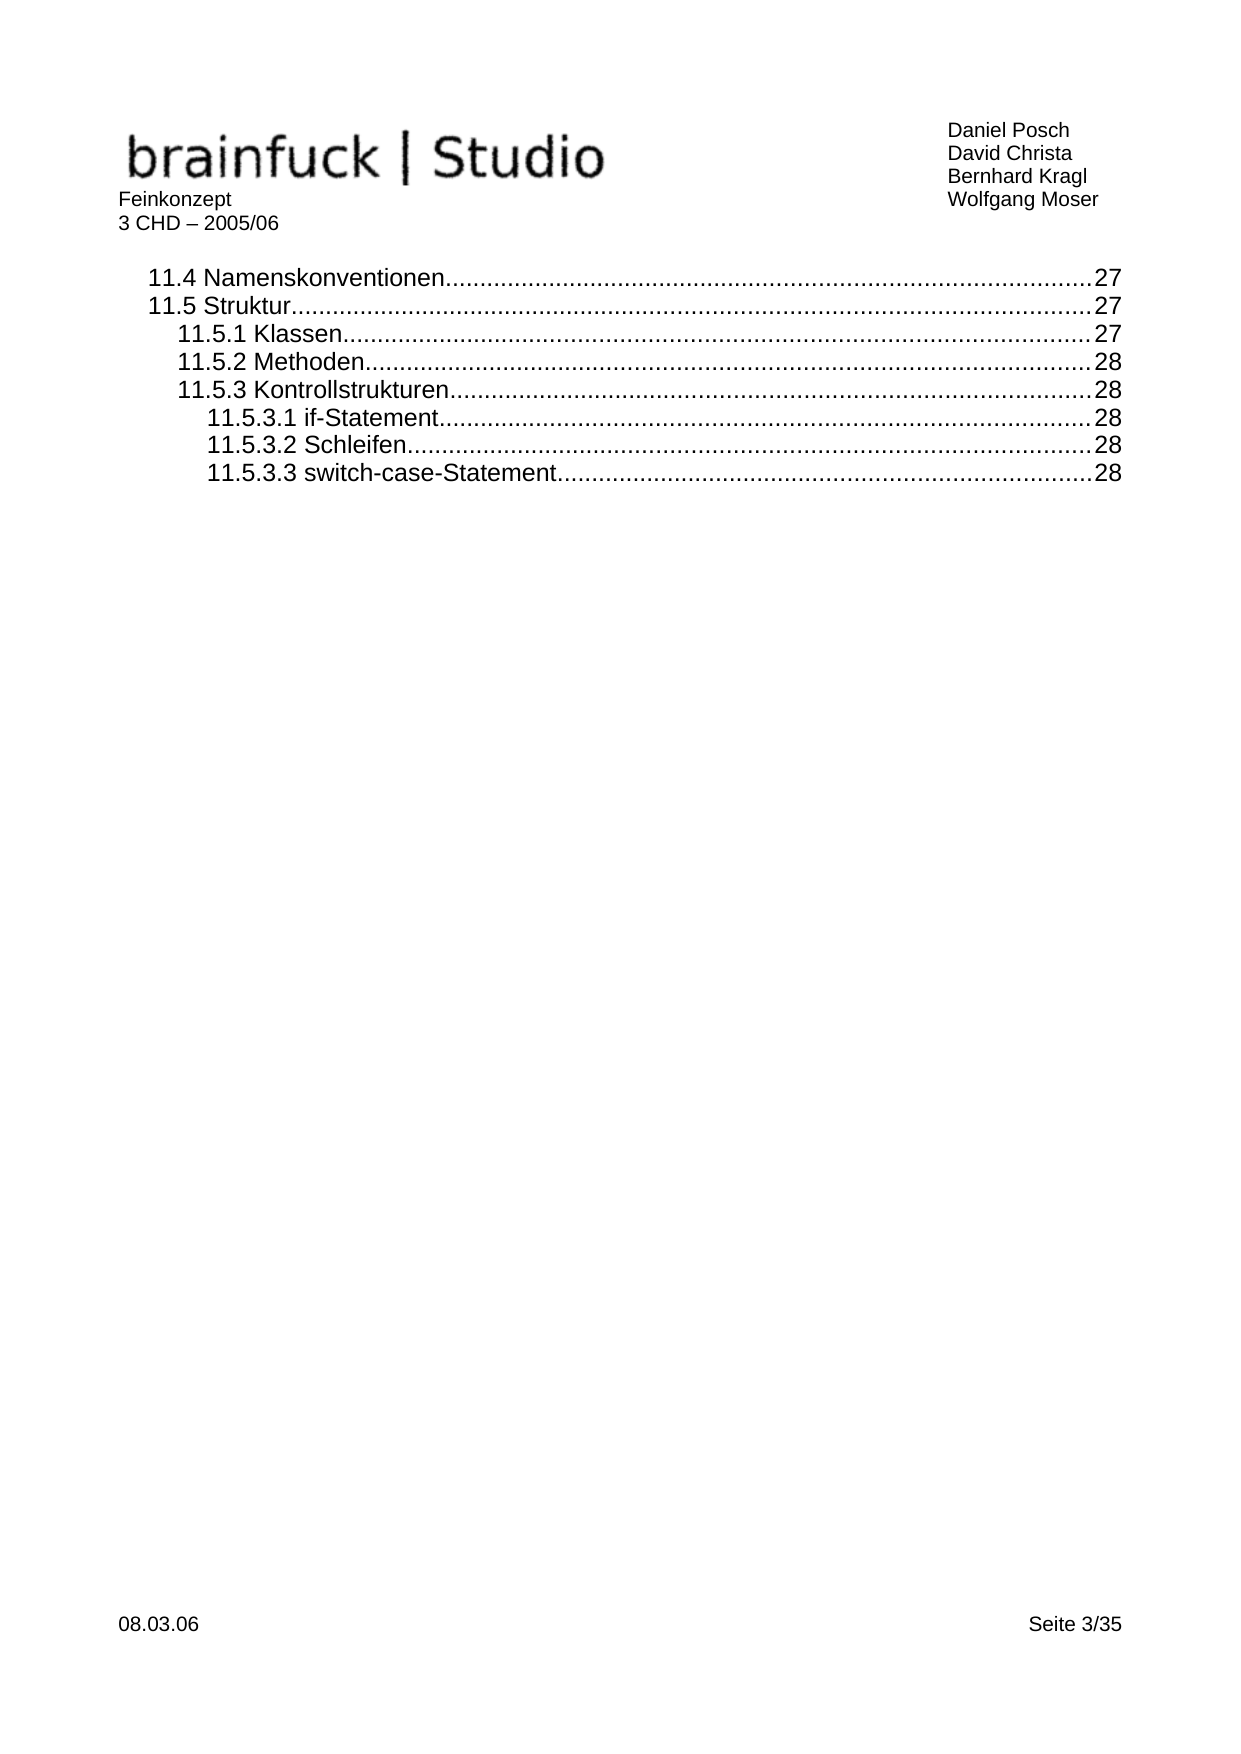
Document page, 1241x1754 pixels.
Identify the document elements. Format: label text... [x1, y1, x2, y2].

text 11.4 Namenskonventionen 27 [148, 264, 1122, 292]
text 11.5.3.1 if-Statement 28 [207, 403, 1122, 431]
text 11.5.3.2 Schleifen 28 [207, 431, 1122, 459]
text 11.5 Struktur 27 [148, 292, 1122, 319]
text 11.5.3.3 switch-case-Statement 28 [207, 459, 1122, 487]
text 11.5.3 Kontrollstrukturen 28 [177, 375, 1122, 403]
text 11.5.1 Klassen 27 [177, 319, 1122, 347]
text 11.5.2 Methoden 28 [177, 347, 1122, 375]
picture [118, 118, 609, 187]
